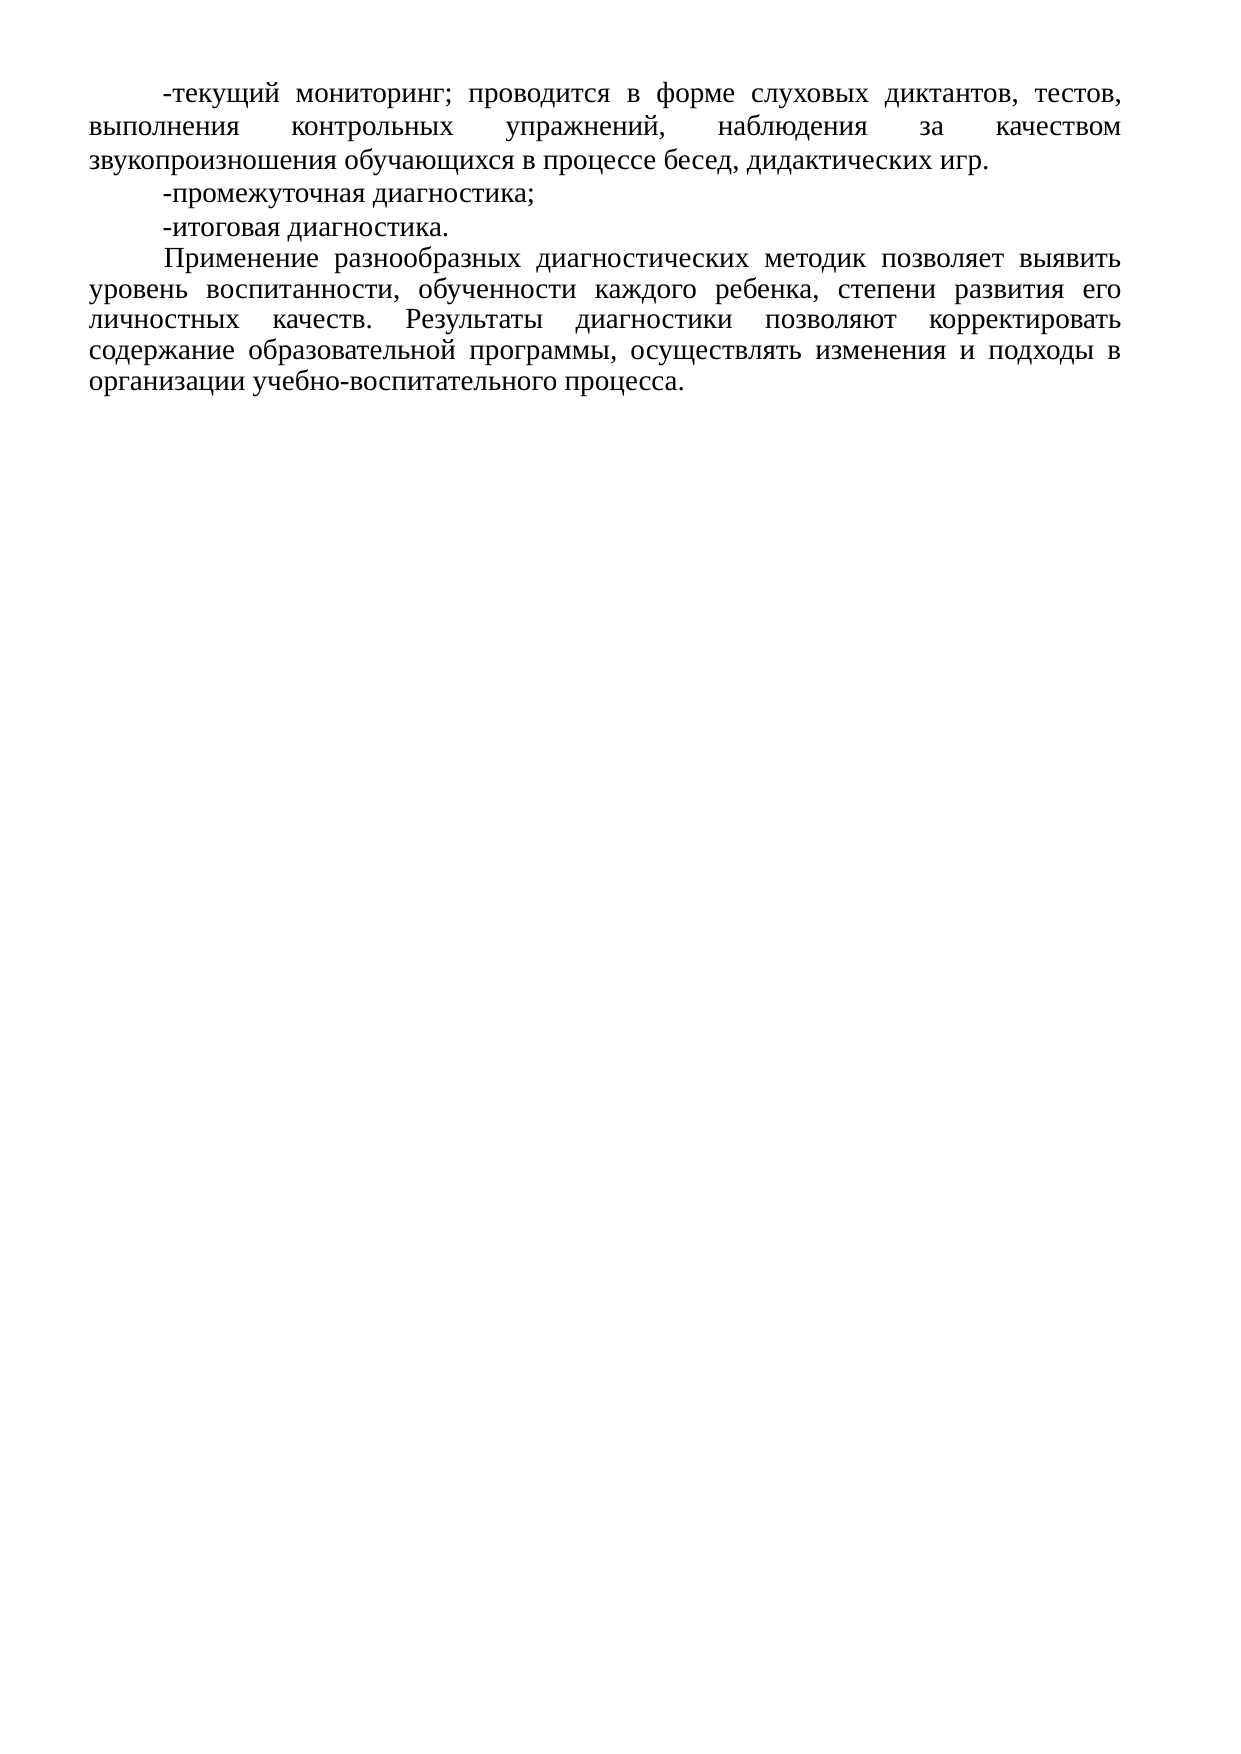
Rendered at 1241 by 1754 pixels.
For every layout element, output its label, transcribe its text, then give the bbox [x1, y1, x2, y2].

text -текущий мониторинг; проводится в форме слуховых диктантов, тестов, выполнения контрольных упражнений, наблюдения за качеством звукопроизношения обучающихся в процессе бесед, дидактических игр. [89, 75, 1122, 176]
text Применение разнообразных диагностических методик позволяет выявить уровень воспитанности, обученности каждого ребенка, степени развития его личностных качеств. Результаты диагностики позволяют корректировать содержание образовательной программы, осуществлять изменения и подходы в организации учебно-воспитательного процесса. [89, 243, 1122, 396]
text -итоговая диагностика. [89, 209, 1122, 243]
text -промежуточная диагностика; [89, 176, 1122, 209]
